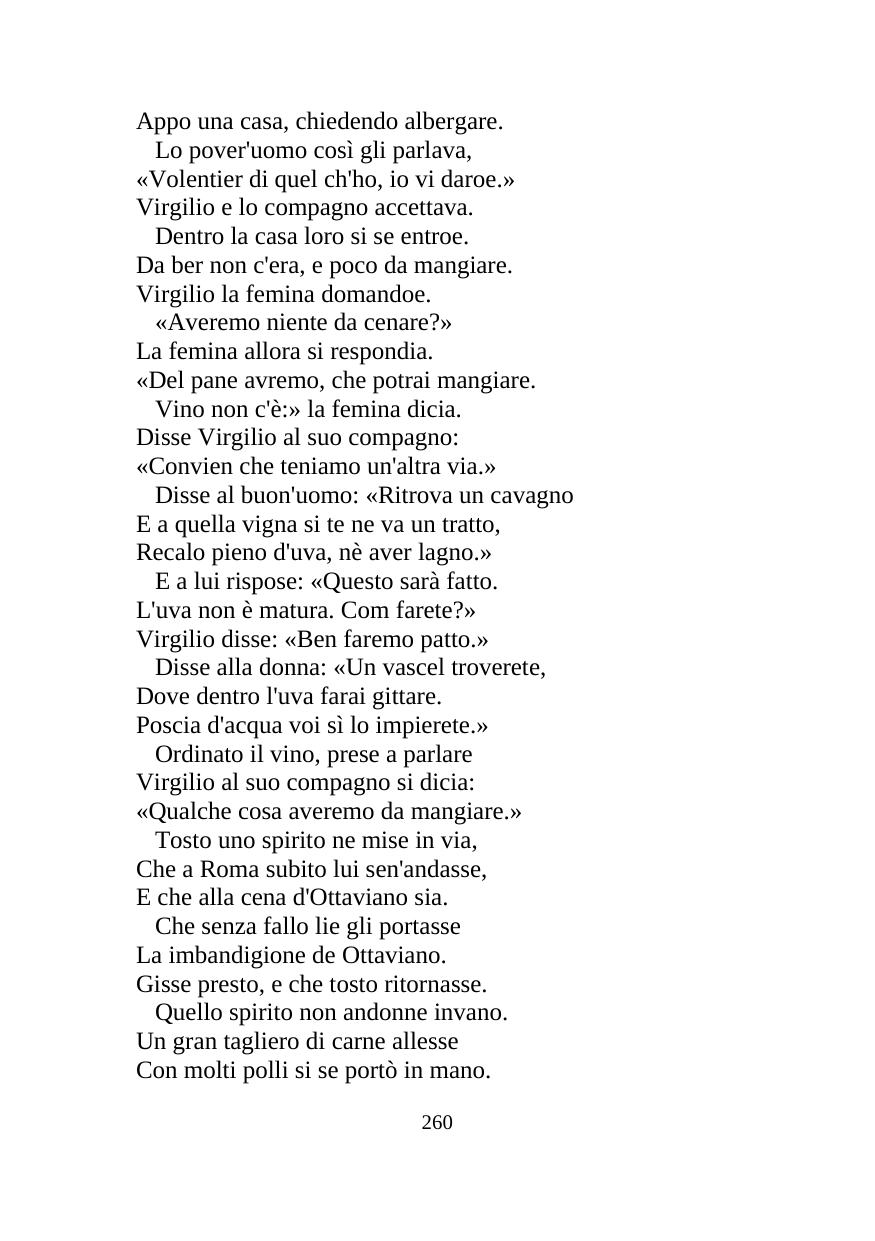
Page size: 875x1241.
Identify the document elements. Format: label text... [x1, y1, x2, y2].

text Virgilio e lo compagno accettava. [106, 192, 768, 221]
text Che senza fallo lie gli portasse [125, 911, 768, 940]
text Con molti polli si se portò in mano. [106, 1055, 768, 1084]
text Gisse presto, e che tosto ritornasse. [106, 969, 768, 997]
text Lo pover'uomo così gli parlava, [125, 135, 768, 164]
text Disse Virgilio al suo compagno: [106, 422, 768, 451]
text E che alla cena d'Ottaviano sia. [106, 882, 768, 911]
text Appo una casa, chiedendo albergare. [106, 106, 768, 135]
text «Del pane avremo, che potrai mangiare. [106, 365, 768, 394]
text Virgilio al suo compagno si dicia: [106, 767, 768, 796]
text Disse alla donna: «Un vascel troverete, [125, 652, 768, 681]
text Virgilio disse: «Ben faremo patto.» [106, 624, 768, 652]
text Da ber non c'era, e poco da mangiare. [106, 250, 768, 279]
text Che a Roma subito lui sen'andasse, [106, 854, 768, 882]
text Dentro la casa loro si se entroe. [125, 221, 768, 250]
text Ordinato il vino, prese a parlare [125, 739, 768, 767]
text E a quella vigna si te ne va un tratto, [106, 509, 768, 537]
text L'uva non è matura. Com farete?» [106, 595, 768, 624]
text «Averemo niente da cenare?» [125, 307, 768, 336]
text Tosto uno spirito ne mise in via, [125, 825, 768, 854]
text «Qualche cosa averemo da mangiare.» [106, 796, 768, 825]
text Recalo pieno d'uva, nè aver lagno.» [106, 537, 768, 566]
text Poscia d'acqua voi sì lo impierete.» [106, 710, 768, 739]
text Virgilio la femina domandoe. [106, 279, 768, 307]
text Disse al buon'uomo: «Ritrova un cavagno [125, 480, 768, 509]
text E a lui rispose: «Questo sarà fatto. [125, 566, 768, 595]
text Vino non c'è:» la femina dicia. [125, 394, 768, 422]
text Un gran tagliero di carne allesse [106, 1026, 768, 1055]
text «Convien che teniamo un'altra via.» [106, 451, 768, 480]
text Dove dentro l'uva farai gittare. [106, 681, 768, 710]
text «Volentier di quel ch'ho, io vi daroe.» [106, 164, 768, 192]
text La imbandigione de Ottaviano. [106, 940, 768, 969]
text Quello spirito non andonne invano. [125, 997, 768, 1026]
text La femina allora si respondia. [106, 336, 768, 365]
